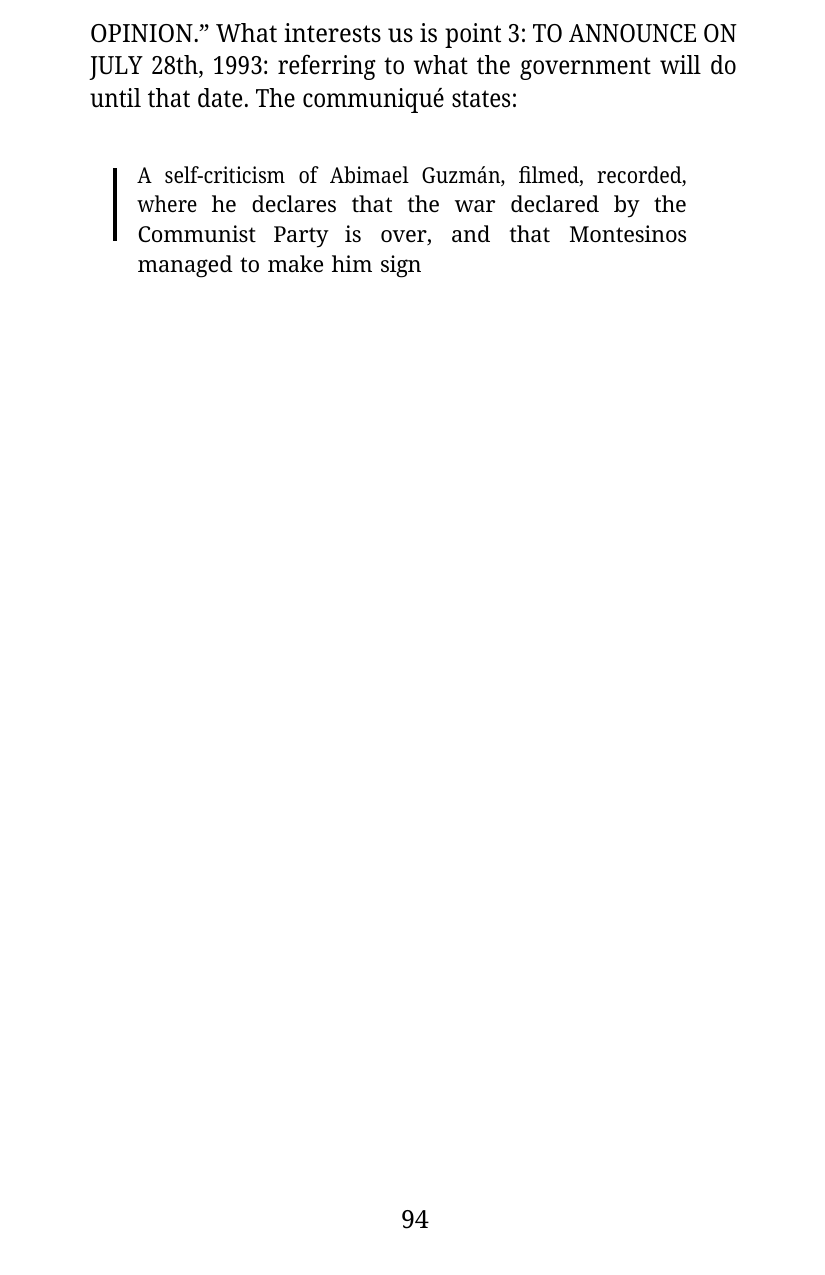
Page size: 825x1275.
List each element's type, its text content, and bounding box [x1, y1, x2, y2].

text A self-criticism of Abimael Guzmán, filmed, recorded, where he declares that the war declared by the Communist Party is over, and that Montesinos managed to make him sign [137, 159, 688, 279]
text OPINION.” What interests us is point 3: TO ANNOUNCE ON JULY 28th, 1993: referring to what the government will do until that date. The communiqué states: [90, 17, 737, 115]
